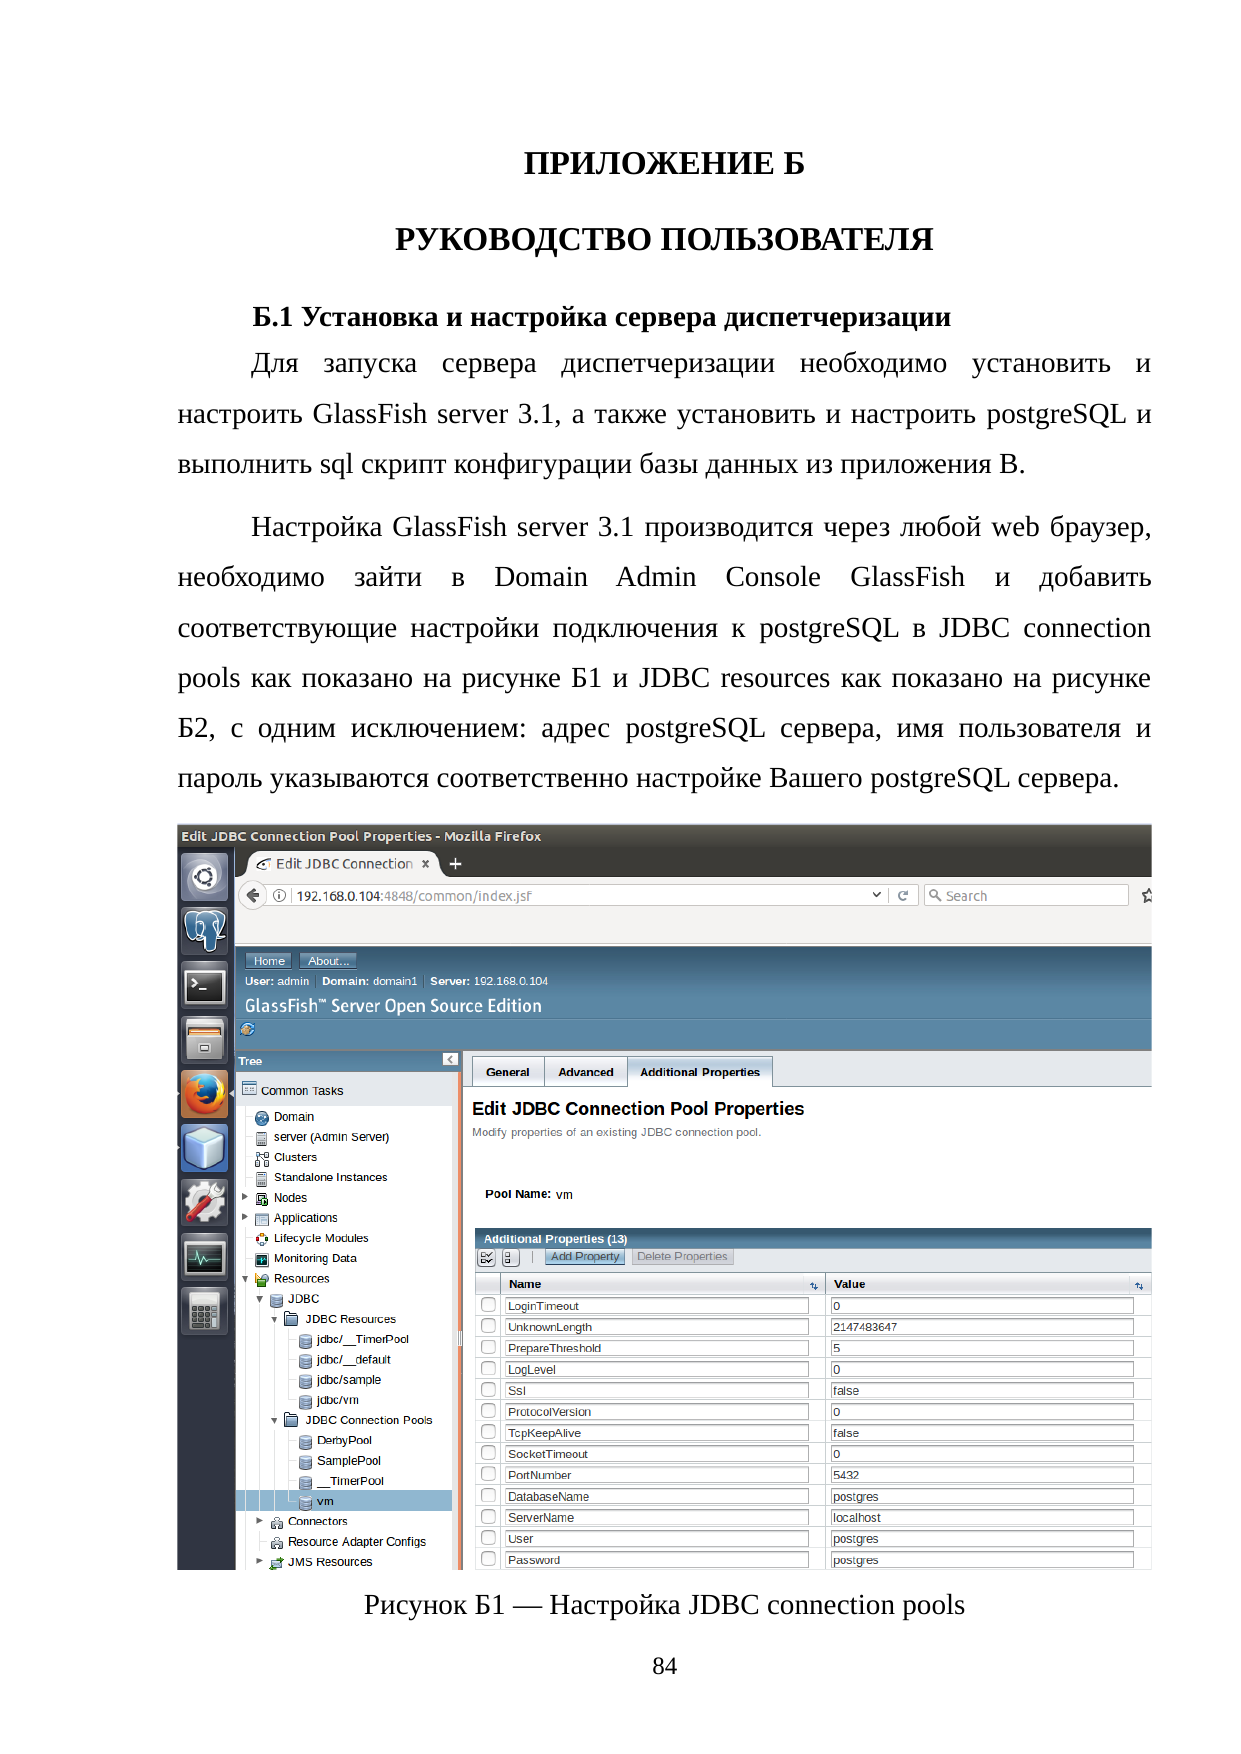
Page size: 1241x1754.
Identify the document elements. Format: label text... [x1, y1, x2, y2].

text Рисунок Б1 — Настройка JDBC connection pools [177, 1570, 1152, 1620]
subtitle ПРИЛОЖЕНИЕ Б [177, 143, 1152, 181]
text Для запуска сервера диспетчеризации необходимо установить и настроить GlassFish server 3.1, а также установить и настроить postgreSQL и выполнить sql скрипт конфигурации базы данных из приложения В. [177, 346, 1152, 480]
subtitle РУКОВОДСТВО ПОЛЬЗОВАТЕЛЯ [177, 219, 1152, 257]
subtitle Б.1 Установка и настройка сервера диспетчеризации [177, 295, 1152, 333]
text Настройка GlassFish server 3.1 производится через любой web браузер, необходимо зайти в Domain Admin Console GlassFish и добавить соответствующие настройки подключения к postgreSQL в JDBC connection pools как показано на рисунке Б1 и JDBC resources как показано на рисунке Б2, с одним исключением: адрес postgreSQL сервера, имя пользователя и пароль указываются соответственно настройке Вашего postgreSQL сервера. [177, 509, 1152, 794]
picture [177, 823, 1152, 1570]
